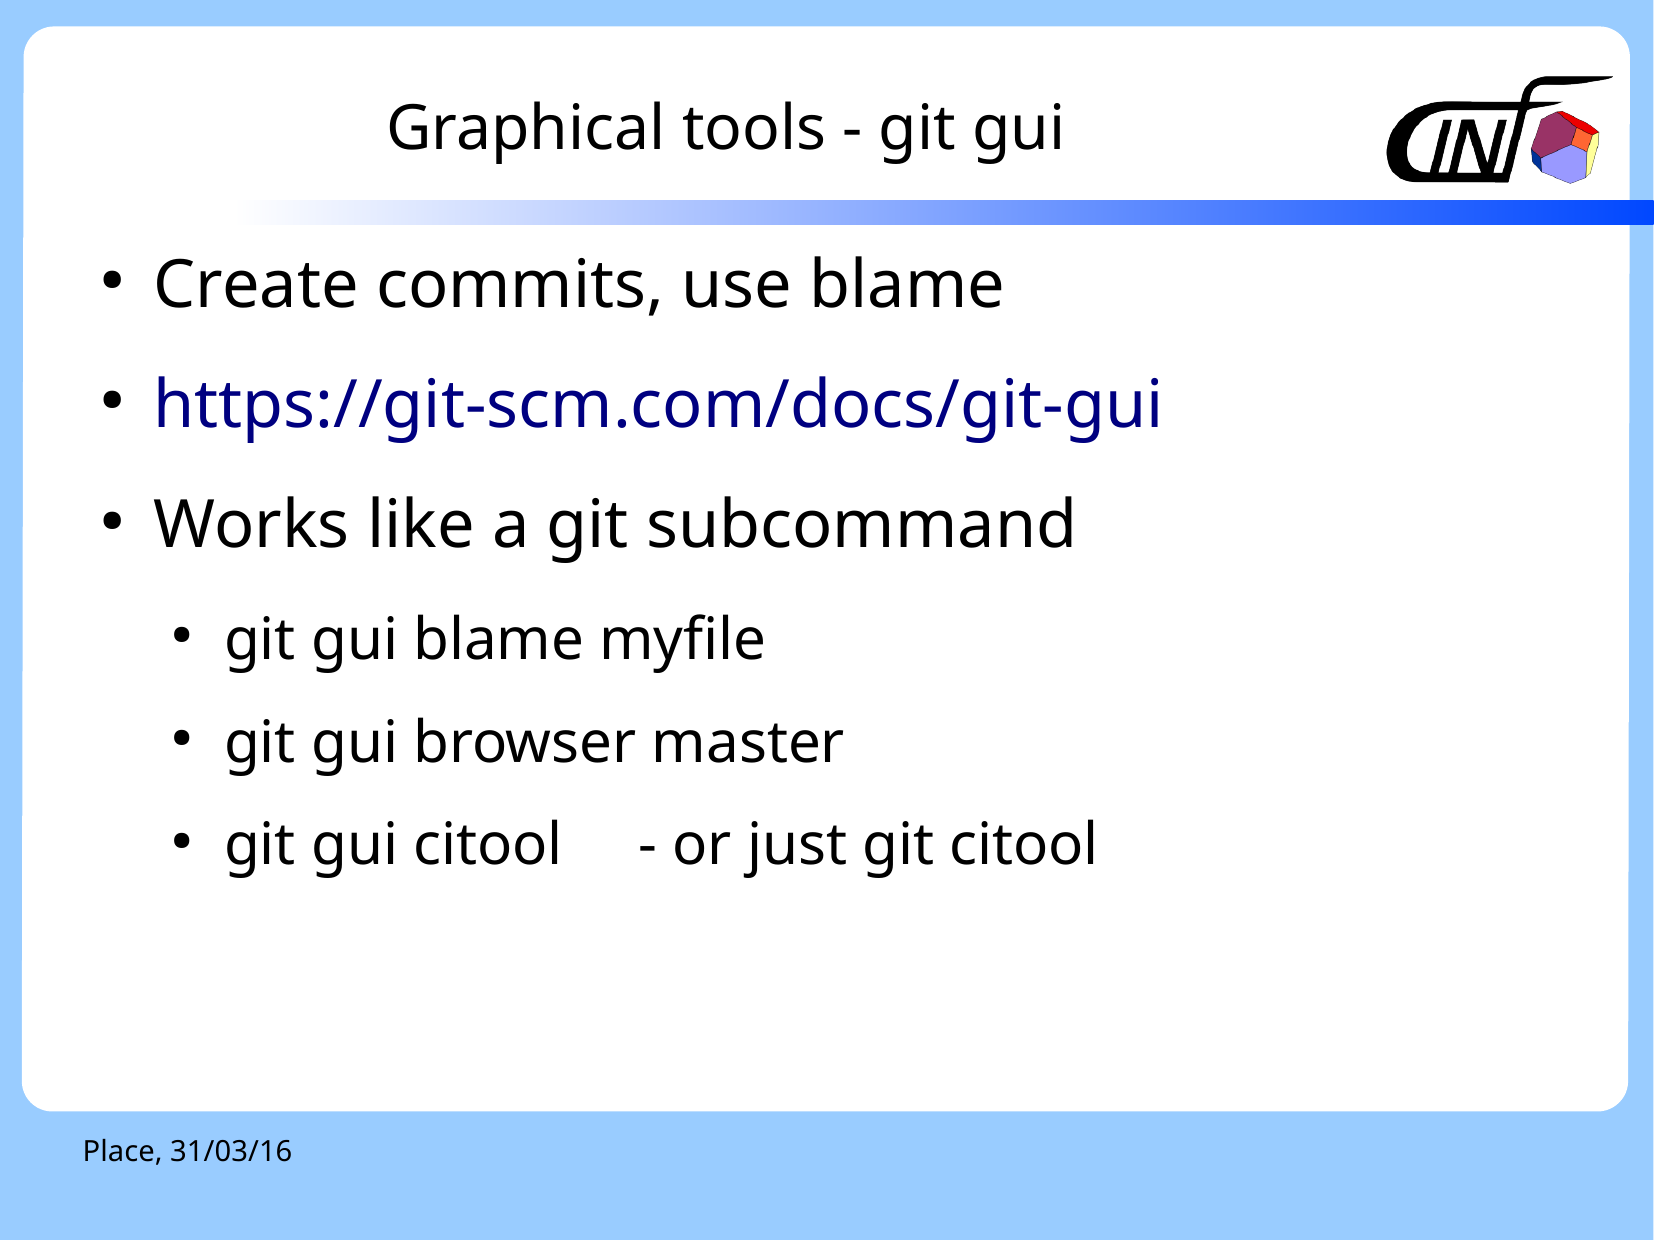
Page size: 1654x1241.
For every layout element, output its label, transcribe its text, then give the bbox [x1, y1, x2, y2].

picture [1386, 76, 1613, 184]
title Graphical tools - git gui [82, 49, 1371, 201]
list Create commits, use blame https://git-scm.com/docs/git-gui Works like a git subcommand git gui blame myfile git gui browser master git gui citool - or just git citool [82, 236, 1571, 1055]
